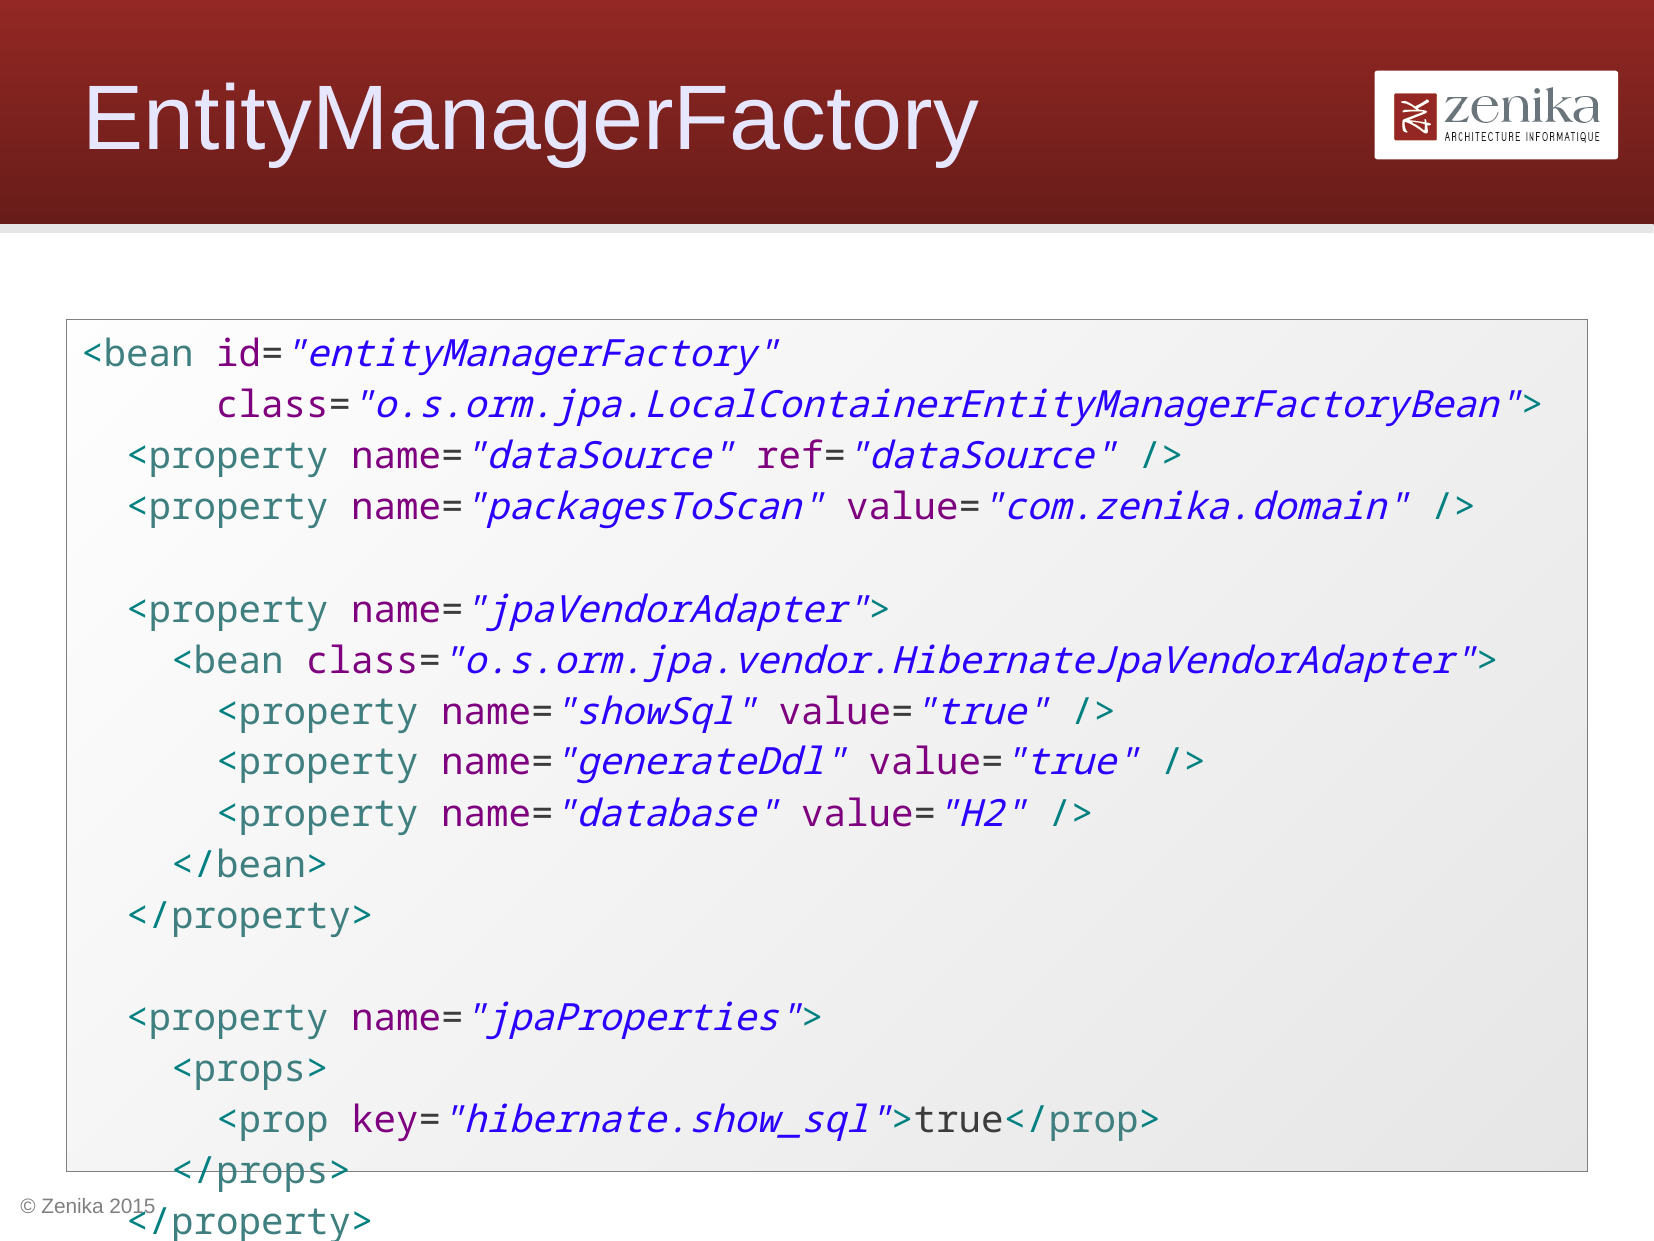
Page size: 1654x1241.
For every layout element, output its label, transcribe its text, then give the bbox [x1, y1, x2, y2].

picture [1571, 82, 1600, 149]
title EntityManagerFactory [82, 13, 1571, 222]
text_box <bean id="entityManagerFactory" class="o.s.orm.jpa.LocalContainerEntityManagerFactoryBean"> <property name="dataSource" ref="dataSource" /> <property name="packagesToScan" value="com.zenika.domain" /> <property name="jpaVendorAdapter"> <bean class="o.s.orm.jpa.vendor.HibernateJpaVendorAdapter"> <property name="showSql" value="true" /> <property name="generateDdl" value="true" /> <property name="database" value="H2" /> </bean> </property> <property name="jpaProperties"> <props> <prop key="hibernate.show_sql">true</prop> </props> </property> </bean> [66, 319, 1588, 1172]
